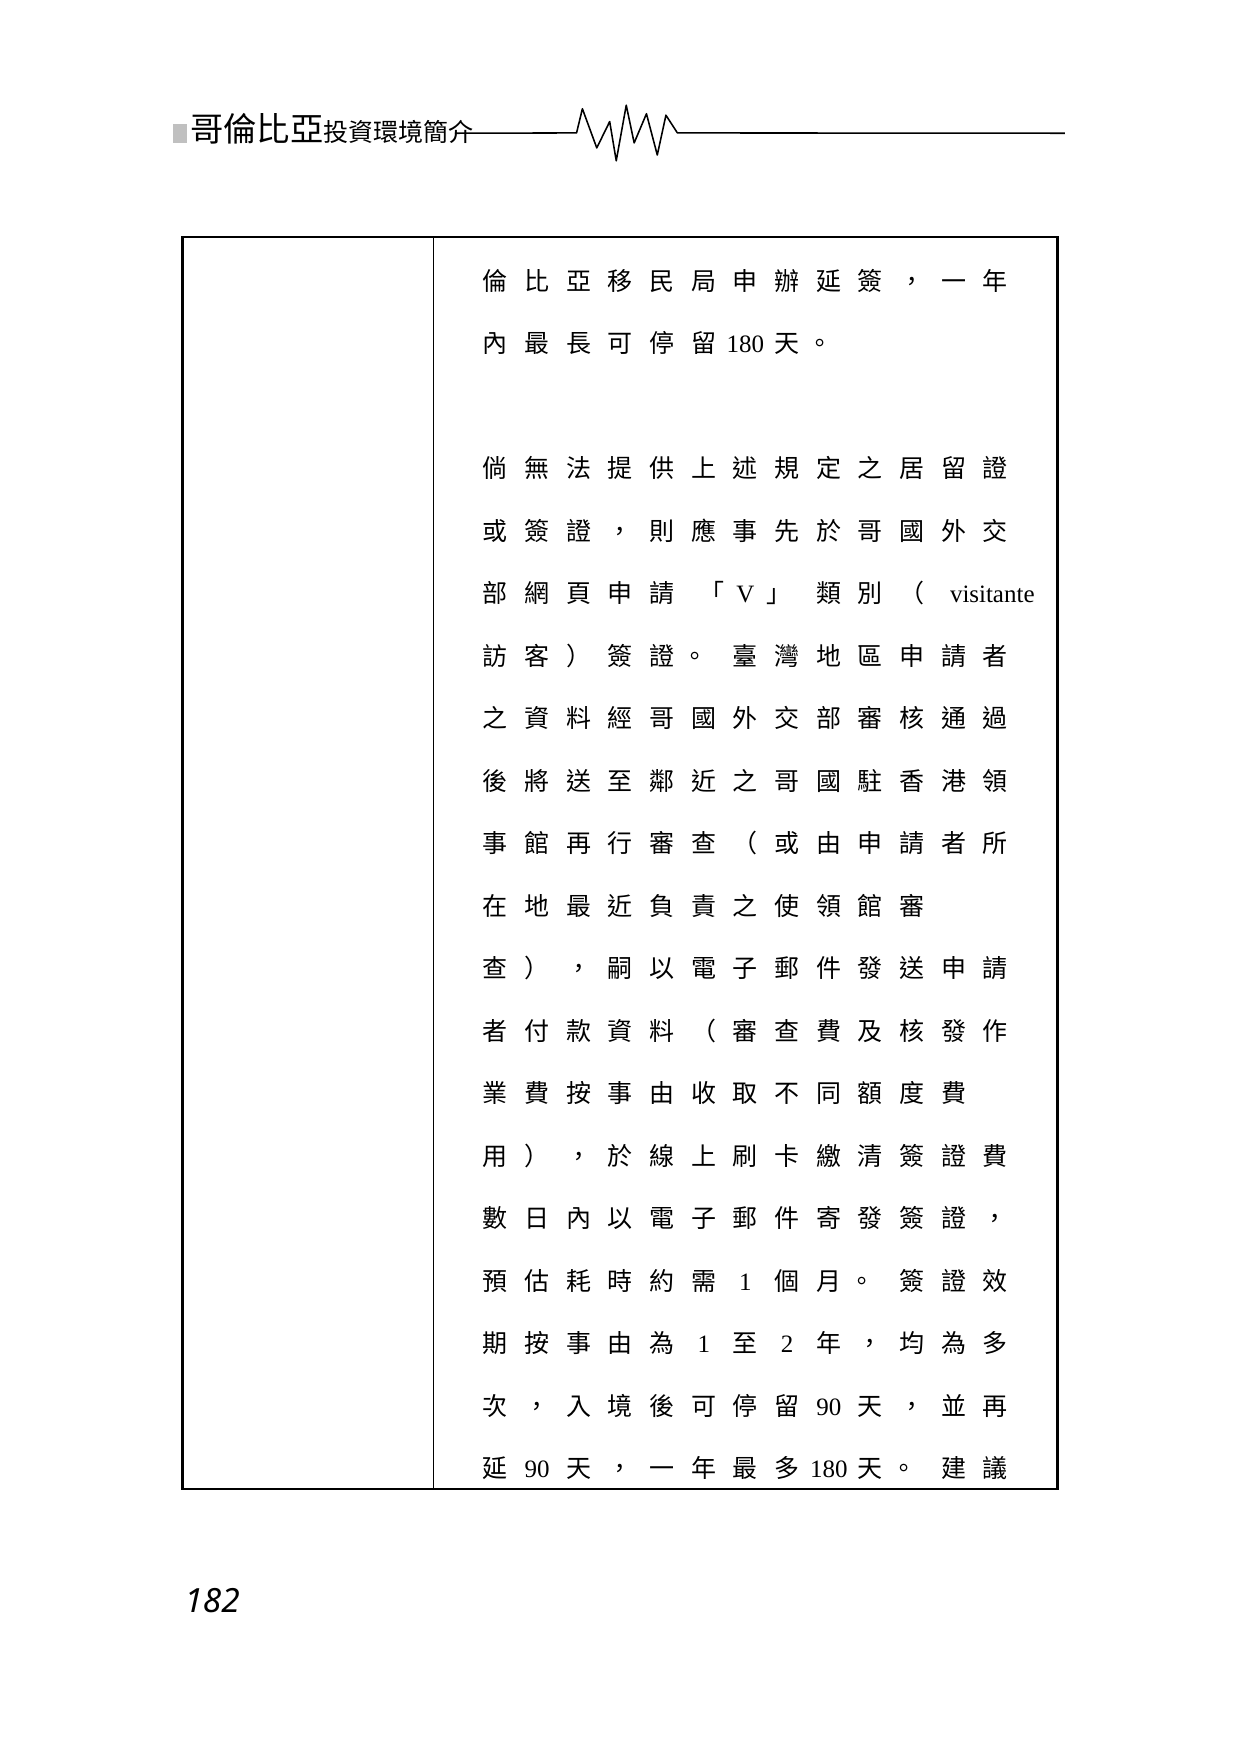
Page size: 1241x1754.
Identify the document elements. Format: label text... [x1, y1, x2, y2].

table_cell 倫比亞移民局申辦延簽，一年內最長可停留180天。 倘無法提供上述規定之居留證或簽證，則應事先於哥國外交部網頁申請「V」類別（visitante訪客）簽證。臺灣地區申請者之資料經哥國外交部審核通過後將送至鄰近之哥國駐香港領事館再行審查（或由申請者所在地最近負責之使領館審查），嗣以電子郵件發送申請者付款資料（審查費及核發作業費按事由收取不同額度費用），於線上刷卡繳清簽證費數日內以電子郵件寄發簽證，預估耗時約需1個月。簽證效期按事由為1至2年，均為多次，入境後可停留90天，並再延90天，一年最多180天。建議 [434, 238, 1056, 1488]
table_cell [184, 238, 433, 1488]
